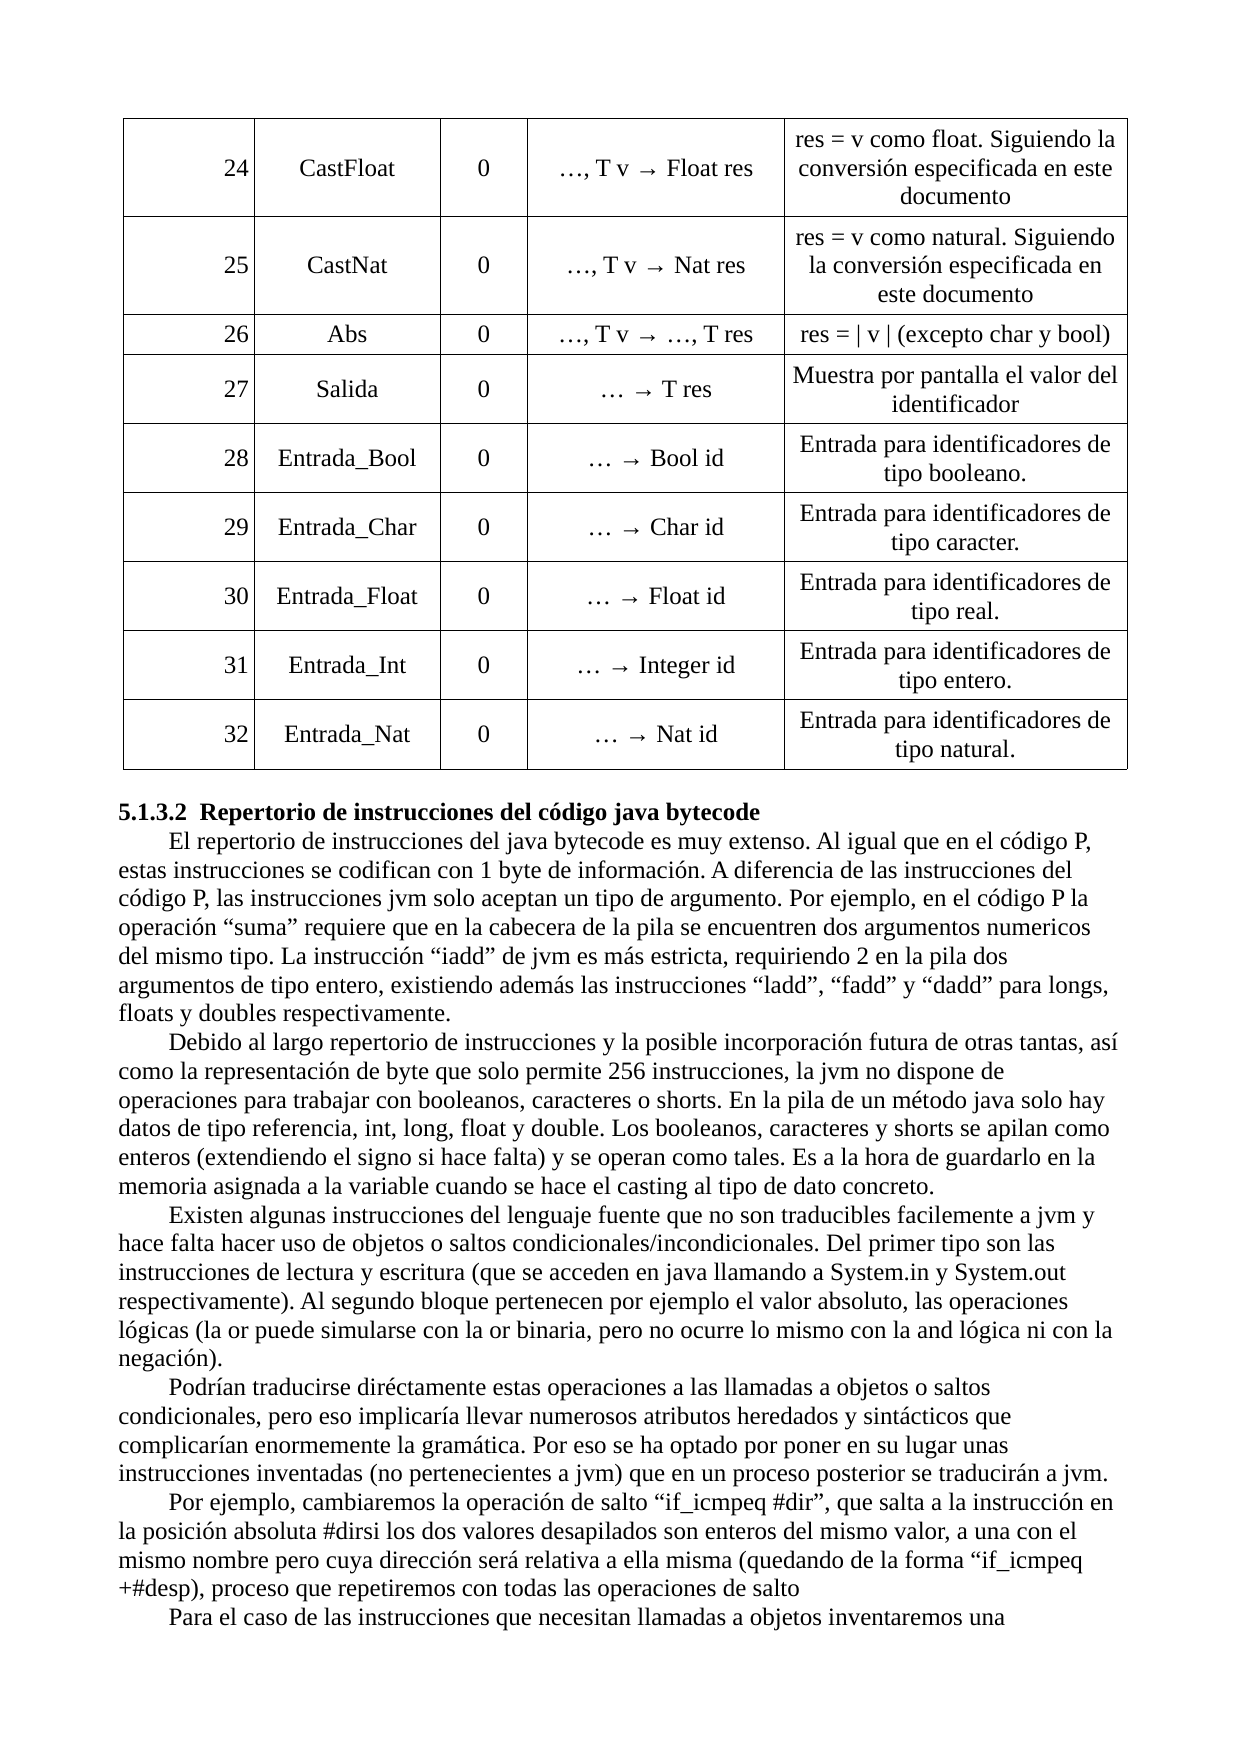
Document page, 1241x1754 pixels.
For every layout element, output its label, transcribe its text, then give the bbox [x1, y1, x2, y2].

text Podrían traducirse diréctamente estas operaciones a las llamadas a objetos o saltos condicionales, pero eso implicaría llevar numerosos atributos heredados y sintácticos que complicarían enormemente la gramática. Por eso se ha optado por poner en su lugar unas instrucciones inventadas (no pertenecientes a jvm) que en un proceso posterior se traducirán a jvm. Por ejemplo, cambiaremos la operación de salto “if_icmpeq #dir”, que salta a la instrucción en la posición absoluta #dirsi los dos valores desapilados son enteros del mismo valor, a una con el mismo nombre pero cuya dirección será relativa a ella misma (quedando de la forma “if_icmpeq +#desp), proceso que repetiremos con todas las operaciones de salto [118, 1372, 1122, 1602]
table_cell … → Nat id [528, 700, 784, 768]
table_cell 24 [124, 119, 254, 216]
table_cell 30 [124, 562, 254, 630]
table_cell … → T res [528, 355, 784, 423]
table_cell 28 [124, 424, 254, 492]
table_cell CastFloat [255, 119, 440, 216]
table_cell 0 [441, 424, 527, 492]
table_cell Entrada para identificadores de tipo entero. [785, 631, 1127, 699]
table_cell 26 [124, 315, 254, 354]
table_cell Entrada para identificadores de tipo real. [785, 562, 1127, 630]
table_cell Salida [255, 355, 440, 423]
table_cell Entrada_Char [255, 493, 440, 561]
table_cell res = v como natural. Siguiendo la conversión especificada en este documento [785, 217, 1127, 314]
table_cell 0 [441, 493, 527, 561]
table_cell res = | v | (excepto char y bool) [785, 315, 1127, 354]
table_cell 0 [441, 700, 527, 768]
table_cell … → Char id [528, 493, 784, 561]
table_cell Entrada para identificadores de tipo natural. [785, 700, 1127, 768]
table_cell … → Integer id [528, 631, 784, 699]
table_cell 27 [124, 355, 254, 423]
table_cell 31 [124, 631, 254, 699]
table_cell 29 [124, 493, 254, 561]
table_cell CastNat [255, 217, 440, 314]
table_cell Entrada_Nat [255, 700, 440, 768]
text Existen algunas instrucciones del lenguaje fuente que no son traducibles facilemente a jvm y hace falta hacer uso de objetos o saltos condicionales/incondicionales. Del primer tipo son las instrucciones de lectura y escritura (que se acceden en java llamando a System.in y System.out respectivamente). Al segundo bloque pertenecen por ejemplo el valor absoluto, las operaciones lógicas (la or puede simularse con la or binaria, pero no ocurre lo mismo con la and lógica ni con la negación). [118, 1200, 1122, 1372]
table_cell Entrada_Bool [255, 424, 440, 492]
table_cell …, T v → Nat res [528, 217, 784, 314]
text El repertorio de instrucciones del java bytecode es muy extenso. Al igual que en el código P, estas instrucciones se codifican con 1 byte de información. A diferencia de las instrucciones del código P, las instrucciones jvm solo aceptan un tipo de argumento. Por ejemplo, en el código P la operación “suma” requiere que en la cabecera de la pila se encuentren dos argumentos numericos del mismo tipo. La instrucción “iadd” de jvm es más estricta, requiriendo 2 en la pila dos argumentos de tipo entero, existiendo además las instrucciones “ladd”, “fadd” y “dadd” para longs, floats y doubles respectivamente. [118, 826, 1122, 1027]
table_cell Abs [255, 315, 440, 354]
table_cell 32 [124, 700, 254, 768]
table_cell 0 [441, 355, 527, 423]
table_cell 0 [441, 562, 527, 630]
table_cell Entrada_Float [255, 562, 440, 630]
table_cell 0 [441, 315, 527, 354]
text Debido al largo repertorio de instrucciones y la posible incorporación futura de otras tantas, así como la representación de byte que solo permite 256 instrucciones, la jvm no dispone de operaciones para trabajar con booleanos, caracteres o shorts. En la pila de un método java solo hay datos de tipo referencia, int, long, float y double. Los booleanos, caracteres y shorts se apilan como enteros (extendiendo el signo si hace falta) y se operan como tales. Es a la hora de guardarlo en la memoria asignada a la variable cuando se hace el casting al tipo de dato concreto. [118, 1027, 1122, 1200]
table_cell 0 [441, 119, 527, 216]
table_cell …, T v → …, T res [528, 315, 784, 354]
table_cell 0 [441, 631, 527, 699]
table_cell Entrada_Int [255, 631, 440, 699]
table_cell … → Bool id [528, 424, 784, 492]
table_cell Entrada para identificadores de tipo caracter. [785, 493, 1127, 561]
table_cell 0 [441, 217, 527, 314]
table_cell 25 [124, 217, 254, 314]
text 5.1.3.2 Repertorio de instrucciones del código java bytecode [118, 797, 1122, 826]
table_cell … → Float id [528, 562, 784, 630]
text Para el caso de las instrucciones que necesitan llamadas a objetos inventaremos una [118, 1602, 1122, 1631]
table_cell …, T v → Float res [528, 119, 784, 216]
table_cell Muestra por pantalla el valor del identificador [785, 355, 1127, 423]
table_cell res = v como float. Siguiendo la conversión especificada en este documento [785, 119, 1127, 216]
table_cell Entrada para identificadores de tipo booleano. [785, 424, 1127, 492]
